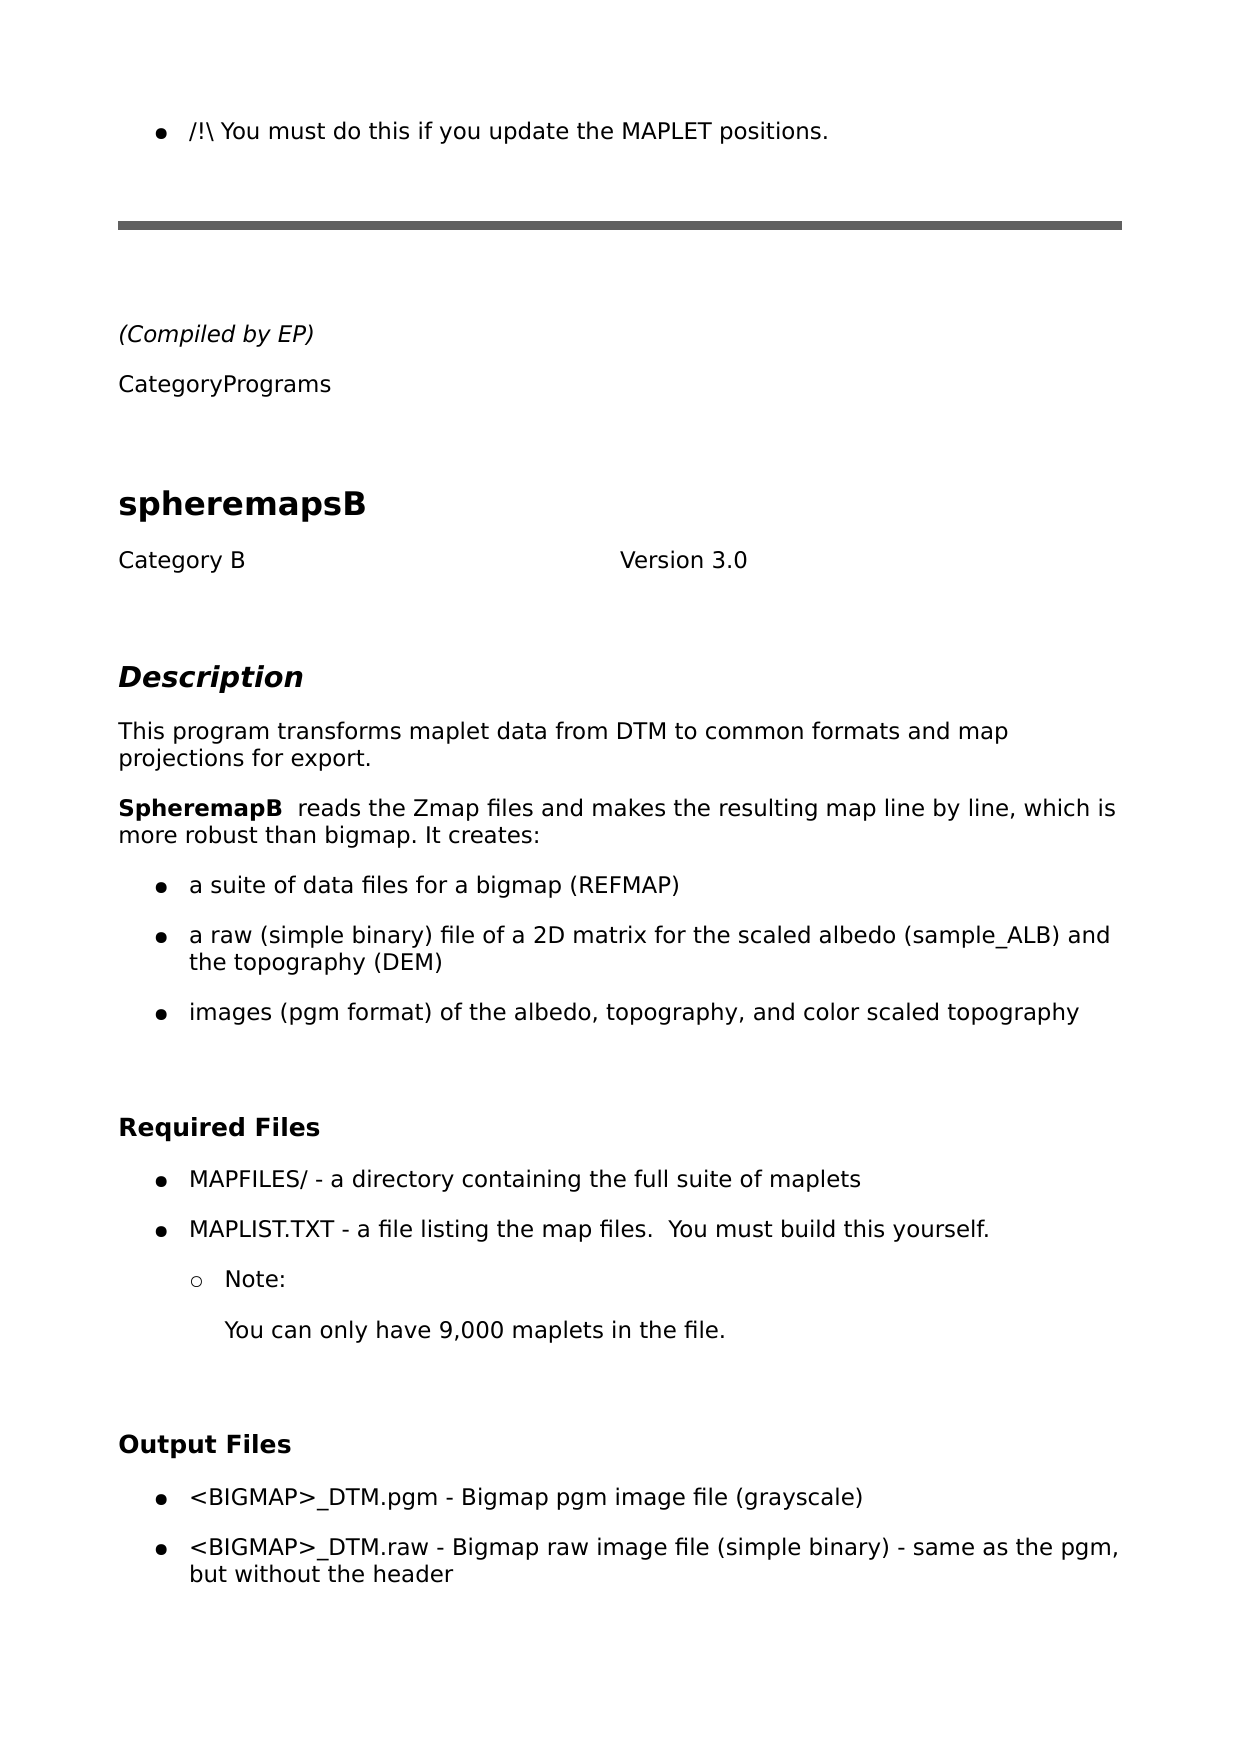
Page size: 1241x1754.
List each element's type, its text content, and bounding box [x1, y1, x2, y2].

list <BIGMAP>_DTM.raw - Bigmap raw image file (simple binary) - same as the pgm, but without the header [153, 1534, 1122, 1587]
list You can only have 9,000 maplets in the file. [189, 1317, 1122, 1343]
list Note: [189, 1267, 1122, 1293]
list images (pgm format) of the albedo, topography, and color scaled topography [153, 999, 1122, 1026]
list a raw (simple binary) file of a 2D matrix for the scaled albedo (sample_ALB) and the topography (DEM) [153, 922, 1122, 976]
table_header Category B [118, 535, 620, 585]
text This program transforms maplet data from DTM to common formats and map projections for export. [118, 718, 1122, 772]
subtitle Description [118, 661, 1122, 694]
list a suite of data files for a bigmap (REFMAP) [153, 872, 1122, 899]
text SpheremapB reads the Zmap files and makes the resulting map line by line, which is more robust than bigmap. It creates: [118, 795, 1122, 848]
list /!\ You must do this if you update the MAPLET positions. [153, 118, 1122, 145]
list <BIGMAP>_DTM.pgm - Bigmap pgm image file (grayscale) [153, 1484, 1122, 1511]
text CategoryPrograms [118, 371, 1122, 398]
subtitle Output Files [118, 1431, 1122, 1460]
list MAPFILES/ - a directory containing the full suite of maplets [153, 1166, 1122, 1193]
subtitle Required Files [118, 1113, 1122, 1142]
list MAPLIST.TXT - a file listing the map files. You must build this yourself. [153, 1216, 1122, 1243]
text (Compiled by EP) [118, 321, 1122, 348]
subtitle spheremapsB [118, 485, 1122, 523]
table_header Version 3.0 [620, 535, 1122, 585]
